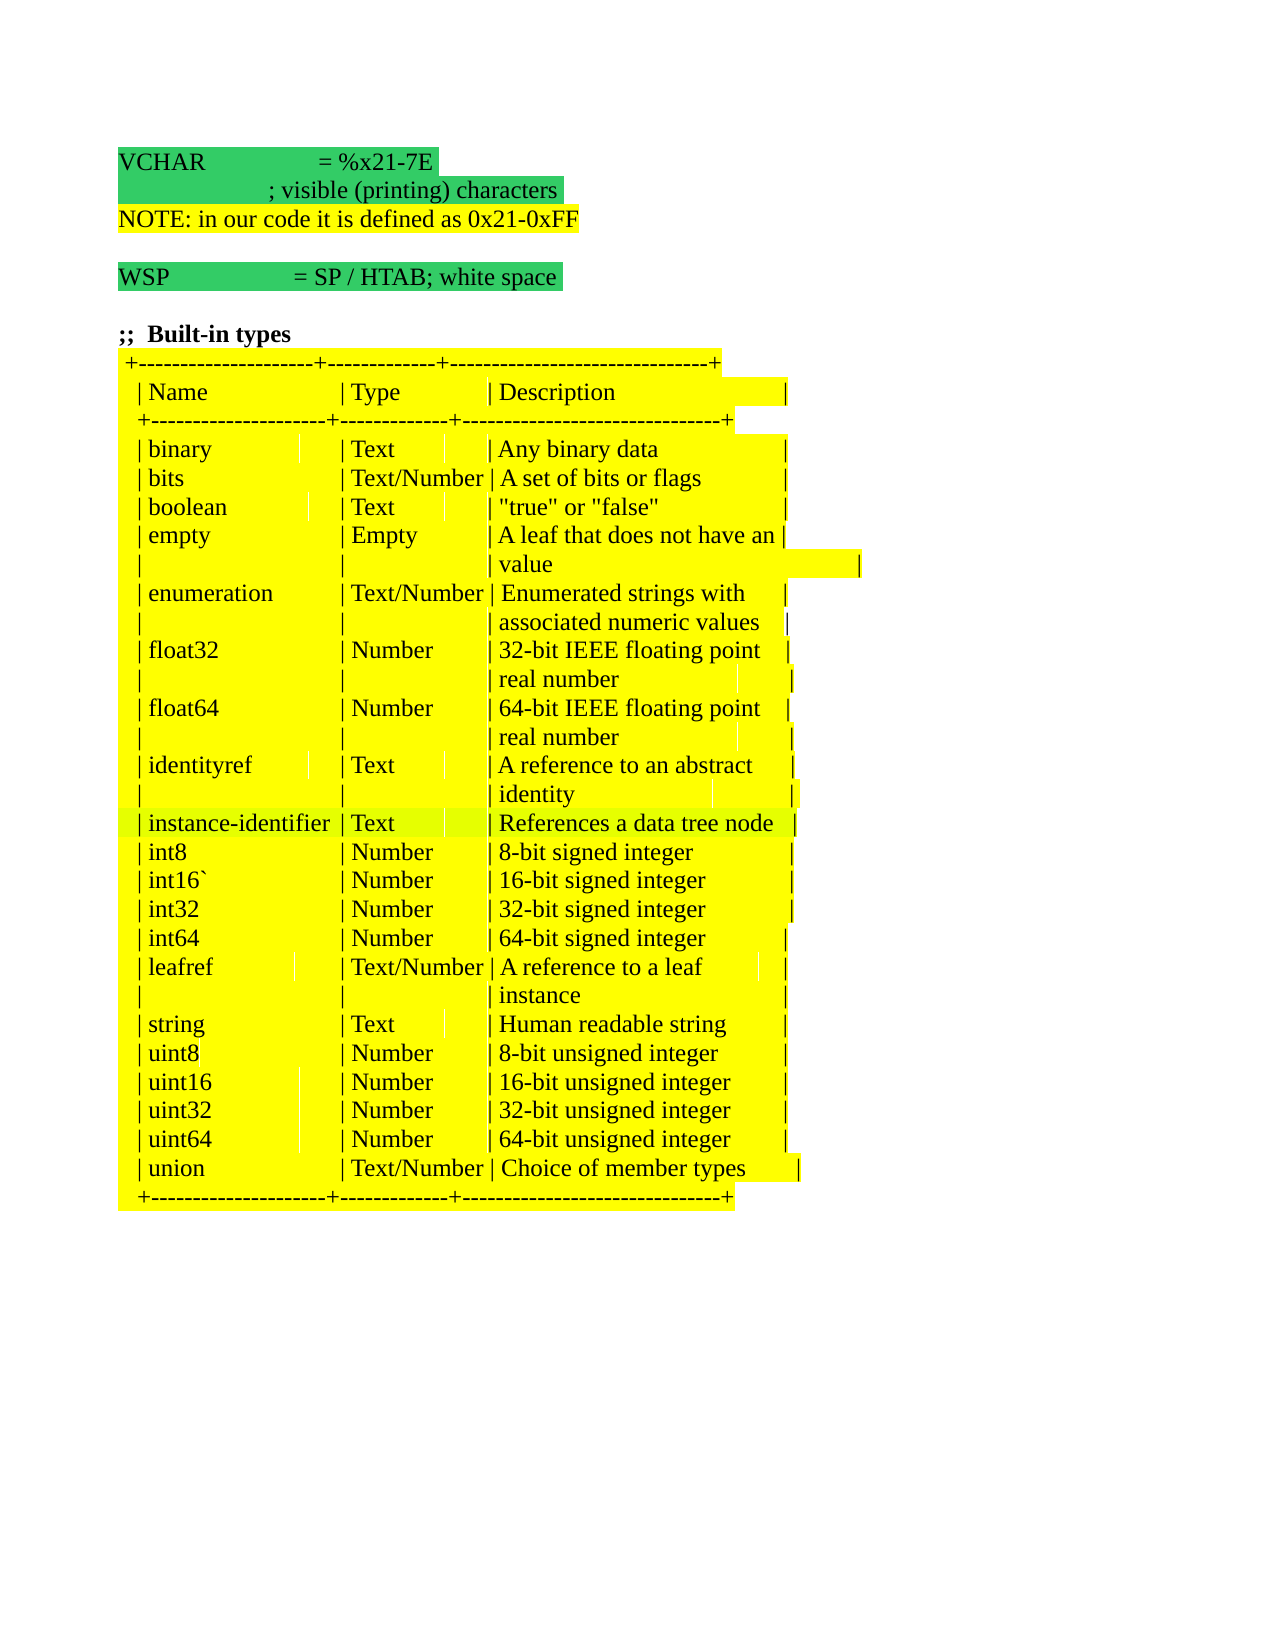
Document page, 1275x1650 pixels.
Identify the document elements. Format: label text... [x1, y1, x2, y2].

text | | | real number | [118, 664, 1157, 693]
text ; visible (printing) characters [118, 176, 1157, 204]
text | float32 | Number | 32-bit IEEE floating point | [118, 636, 1157, 664]
text | empty | Empty | A leaf that does not have an | [118, 521, 1157, 549]
text | | | associated numeric values | [118, 607, 1157, 636]
text +---------------------+-------------+-------------------------------+ [118, 1182, 1157, 1211]
text | uint64 | Number | 64-bit unsigned integer | [118, 1124, 1157, 1153]
text | identityref | Text | A reference to an abstract | [118, 751, 1157, 779]
text | union | Text/Number | Choice of member types | [118, 1153, 1157, 1182]
text | binary | Text | Any binary data | [118, 434, 1157, 463]
text ;; Built-in types [118, 319, 1157, 348]
text +---------------------+-------------+-------------------------------+ [118, 406, 1157, 434]
text | uint32 | Number | 32-bit unsigned integer | [118, 1096, 1157, 1124]
text VCHAR = %x21-7E [118, 147, 1157, 176]
text | Name | Type | Description | [118, 377, 1157, 406]
text | int32 | Number | 32-bit signed integer | [118, 894, 1157, 923]
text | uint8 | Number | 8-bit unsigned integer | [118, 1038, 1157, 1067]
text | | | real number | [118, 722, 1157, 751]
text | float64 | Number | 64-bit IEEE floating point | [118, 693, 1157, 722]
text | string | Text | Human readable string | [118, 1009, 1157, 1038]
text | instance-identifier | Text | References a data tree node | [118, 808, 1157, 837]
text | leafref | Text/Number | A reference to a leaf | [118, 952, 1157, 981]
text | int16` | Number | 16-bit signed integer | [118, 866, 1157, 894]
text | int64 | Number | 64-bit signed integer | [118, 923, 1157, 952]
text NOTE: in our code it is defined as 0x21-0xFF [118, 204, 1157, 233]
text | | | instance | [118, 981, 1157, 1009]
text | bits | Text/Number | A set of bits or flags | [118, 463, 1157, 492]
text | | | identity | [118, 779, 1157, 808]
text | | | value | [118, 549, 1157, 578]
text +---------------------+-------------+-------------------------------+ [118, 348, 1157, 377]
text WSP = SP / HTAB; white space [118, 262, 1157, 291]
text | uint16 | Number | 16-bit unsigned integer | [118, 1067, 1157, 1096]
text | int8 | Number | 8-bit signed integer | [118, 837, 1157, 866]
text | enumeration | Text/Number | Enumerated strings with | [118, 578, 1157, 607]
text | boolean | Text | "true" or "false" | [118, 492, 1157, 521]
